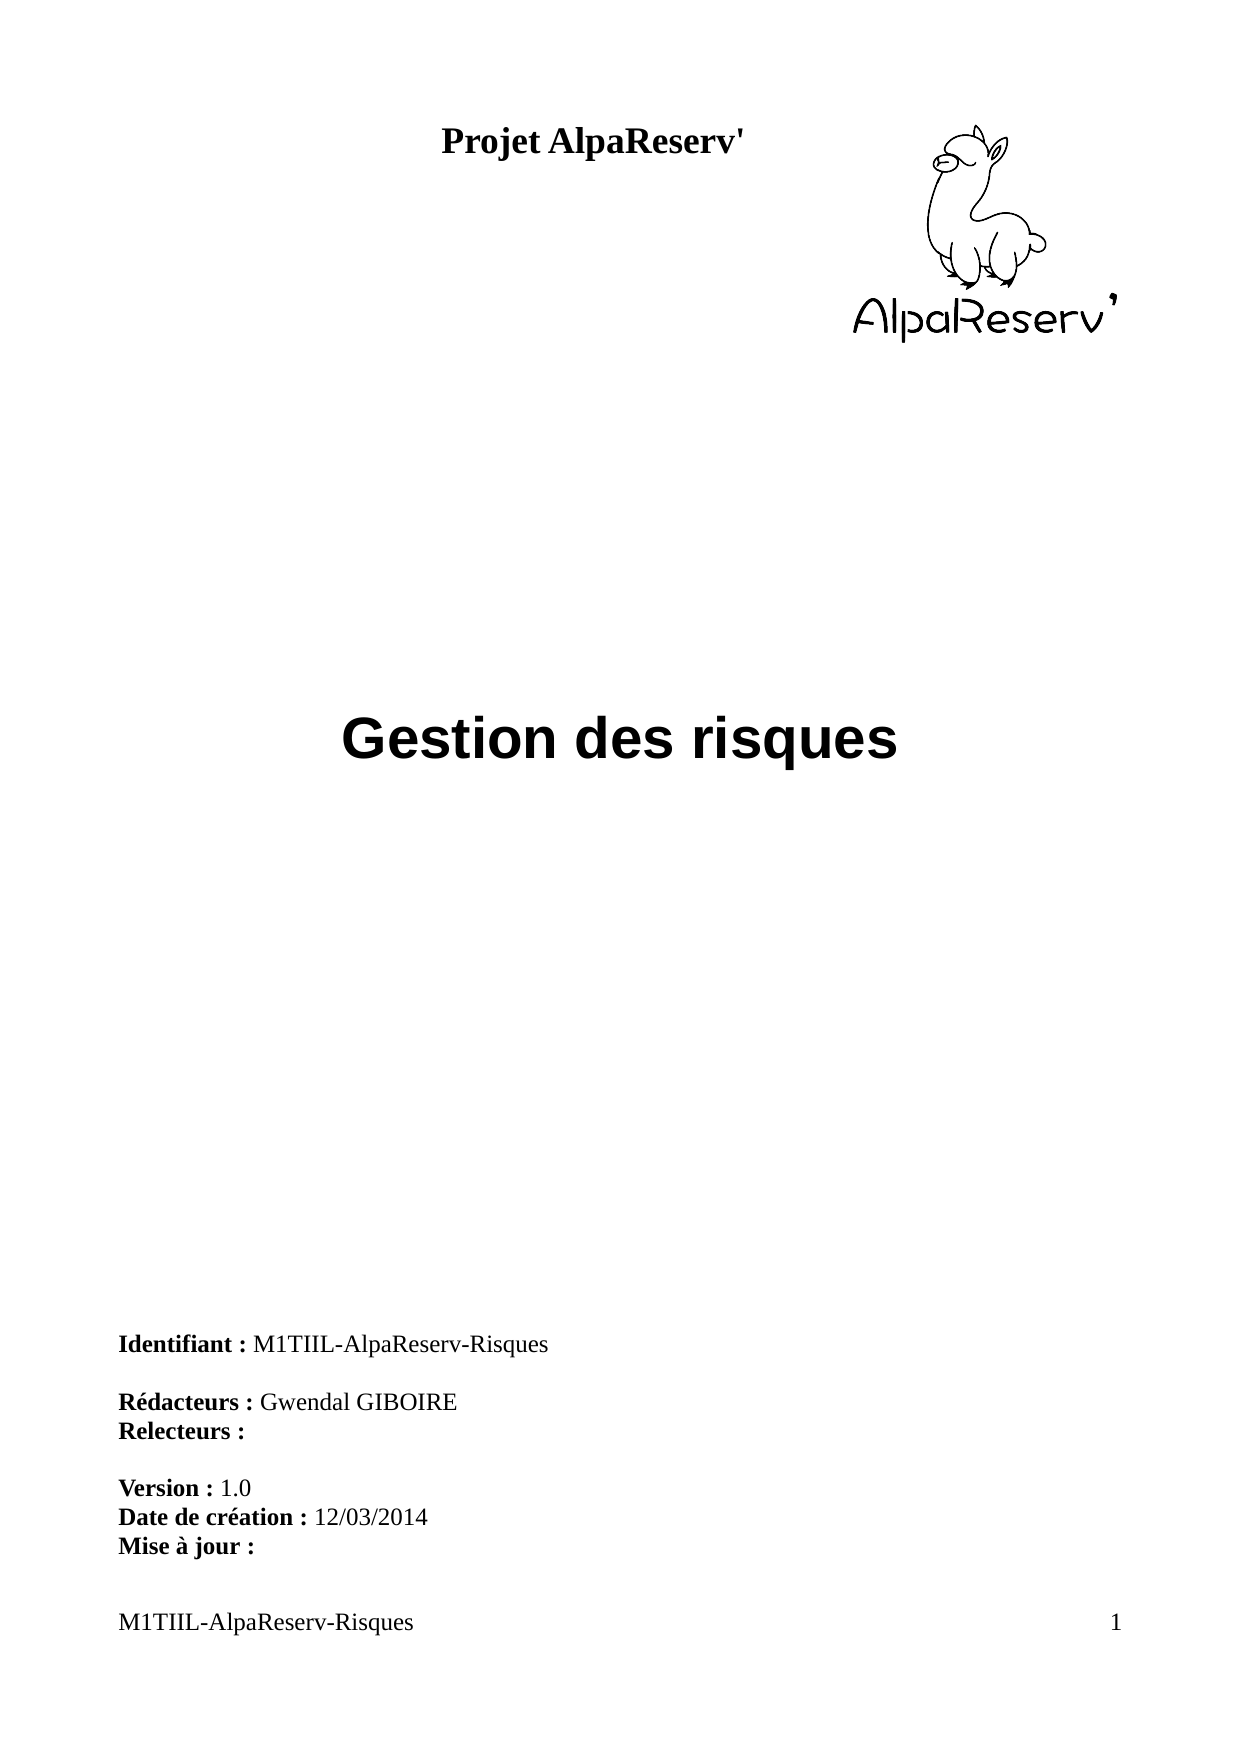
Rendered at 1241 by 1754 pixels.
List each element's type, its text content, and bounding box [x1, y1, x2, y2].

text Date de création : 12/03/2014 [118, 1502, 1122, 1531]
text Mise à jour : [118, 1531, 1122, 1559]
text Projet AlpaReserv' [118, 118, 1122, 161]
title Gestion des risques [118, 704, 1122, 771]
text Version : 1.0 [118, 1473, 1122, 1502]
picture [847, 120, 1122, 347]
text Relecteurs : [118, 1416, 1122, 1444]
text Identifiant : M1TIIL-AlpaReserv-Risques [118, 1329, 1122, 1358]
text Rédacteurs : Gwendal GIBOIRE [118, 1387, 1122, 1416]
